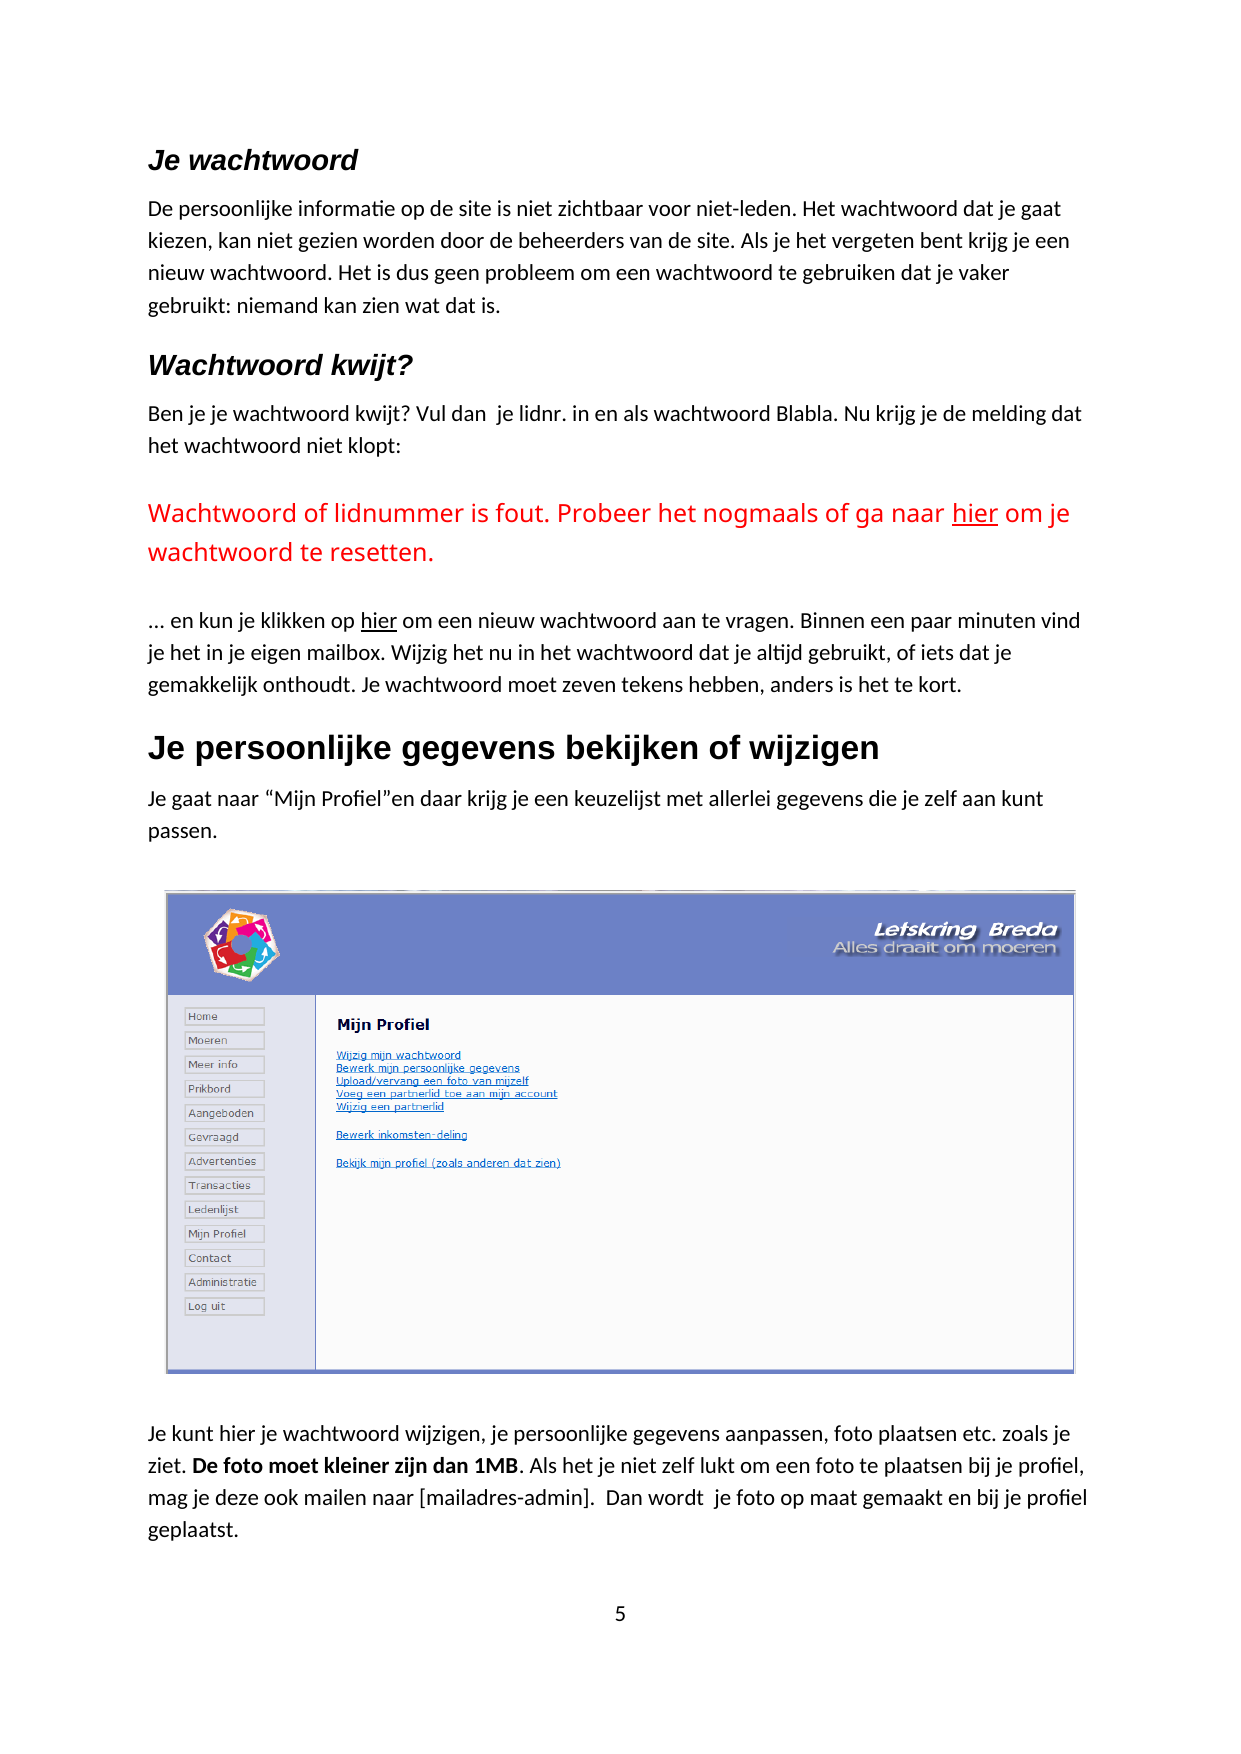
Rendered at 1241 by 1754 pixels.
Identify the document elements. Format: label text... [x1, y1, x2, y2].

text Wachtwoord of lidnummer is fout. Probeer het nogmaals of ga naar hier om je wachtwoord te resetten. [148, 496, 1092, 569]
subtitle Je persoonlijke gegevens bekijken of wijzigen [148, 728, 1092, 766]
text ... en kun je klikken op hier om een nieuw wachtwoord aan te vragen. Binnen een paar minuten vind je het in je eigen mailbox. Wijzig het nu in het wachtwoord dat je altijd gebruikt, of iets dat je gemakkelijk onthoudt. Je wachtwoord moet zeven tekens hebben, anders is het te kort. [148, 606, 1092, 698]
subtitle Wachtwoord kwijt? [148, 348, 1092, 381]
text De persoonlijke informatie op de site is niet zichtbaar voor niet-leden. Het wachtwoord dat je gaat kiezen, kan niet gezien worden door de beheerders van de site. Als je het vergeten bent krijg je een nieuw wachtwoord. Het is dus geen probleem om een wachtwoord te gebruiken dat je vaker gebruikt: niemand kan zien wat dat is. [148, 194, 1092, 319]
subtitle Je wachtwoord [148, 143, 1092, 177]
text Je gaat naar “Mijn Profiel”en daar krijg je een keuzelijst met allerlei gegevens die je zelf aan kunt passen. [148, 784, 1092, 845]
picture [164, 890, 1076, 1374]
text Ben je je wachtwoord kwijt? Vul dan je lidnr. in en als wachtwoord Blabla. Nu krijg je de melding dat het wachtwoord niet klopt: [148, 399, 1092, 459]
text Je kunt hier je wachtwoord wijzigen, je persoonlijke gegevens aanpassen, foto plaatsen etc. zoals je ziet. De foto moet kleiner zijn dan 1MB. Als het je niet zelf lukt om een foto te plaatsen bij je profiel, mag je deze ook mailen naar [mailadres-admin]. Dan wordt je foto op maat gemaakt en bij je profiel geplaatst. [148, 1419, 1092, 1543]
